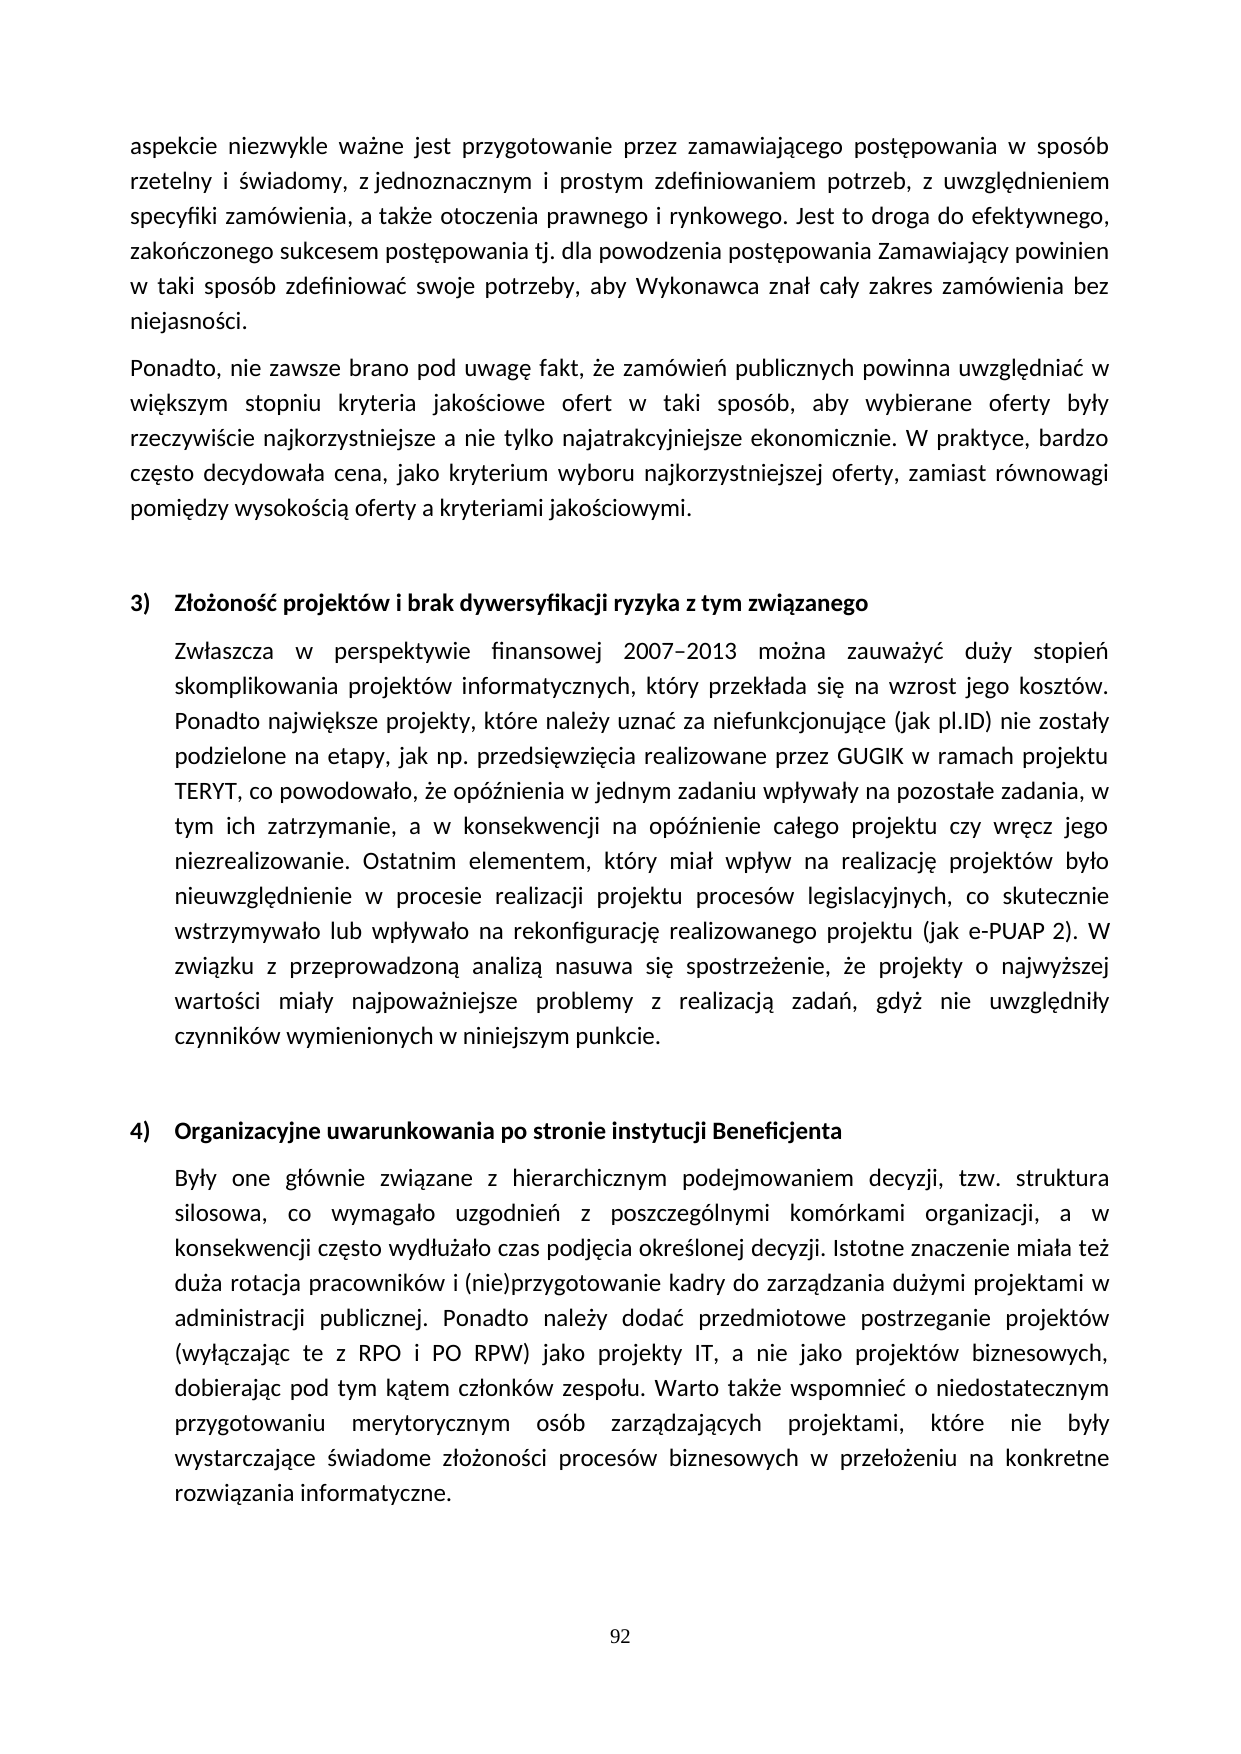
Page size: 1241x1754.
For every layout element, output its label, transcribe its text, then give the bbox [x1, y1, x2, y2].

list Organizacyjne uwarunkowania po stronie instytucji Beneficjenta [130, 1115, 1110, 1145]
list Złożoność projektów i brak dywersyfikacji ryzyka z tym związanego [130, 587, 1110, 618]
text Były one głównie związane z hierarchicznym podejmowaniem decyzji, tzw. struktura silosowa, co wymagało uzgodnień z poszczególnymi komórkami organizacji, a w konsekwencji często wydłużało czas podjęcia określonej decyzji. Istotne znaczenie miała też duża rotacja pracowników i (nie)przygotowanie kadry do zarządzania dużymi projektami w administracji publicznej. Ponadto należy dodać przedmiotowe postrzeganie projektów (wyłączając te z RPO i PO RPW) jako projekty IT, a nie jako projektów biznesowych, dobierając pod tym kątem członków zespołu. Warto także wspomnieć o niedostatecznym przygotowaniu merytorycznym osób zarządzających projektami, które nie były wystarczające świadome złożoności procesów biznesowych w przełożeniu na konkretne rozwiązania informatyczne. [174, 1162, 1110, 1508]
text Zwłaszcza w perspektywie finansowej 2007–2013 można zauważyć duży stopień skomplikowania projektów informatycznych, który przekłada się na wzrost jego kosztów. Ponadto największe projekty, które należy uznać za niefunkcjonujące (jak pl.ID) nie zostały podzielone na etapy, jak np. przedsięwzięcia realizowane przez GUGIK w ramach projektu TERYT, co powodowało, że opóźnienia w jednym zadaniu wpływały na pozostałe zadania, w tym ich zatrzymanie, a w konsekwencji na opóźnienie całego projektu czy wręcz jego niezrealizowanie. Ostatnim elementem, który miał wpływ na realizację projektów było nieuwzględnienie w procesie realizacji projektu procesów legislacyjnych, co skutecznie wstrzymywało lub wpływało na rekonfigurację realizowanego projektu (jak e-PUAP 2). W związku z przeprowadzoną analizą nasuwa się spostrzeżenie, że projekty o najwyższej wartości miały najpoważniejsze problemy z realizacją zadań, gdyż nie uwzględniły czynników wymienionych w niniejszym punkcie. [174, 635, 1110, 1050]
text Ponadto, nie zawsze brano pod uwagę fakt, że zamówień publicznych powinna uwzględniać w większym stopniu kryteria jakościowe ofert w taki sposób, aby wybierane oferty były rzeczywiście najkorzystniejsze a nie tylko najatrakcyjniejsze ekonomicznie. W praktyce, bardzo często decydowała cena, jako kryterium wyboru najkorzystniejszej oferty, zamiast równowagi pomiędzy wysokością oferty a kryteriami jakościowymi. [130, 352, 1110, 523]
text aspekcie niezwykle ważne jest przygotowanie przez zamawiającego postępowania w sposób rzetelny i świadomy, z jednoznacznym i prostym zdefiniowaniem potrzeb, z uwzględnieniem specyfiki zamówienia, a także otoczenia prawnego i rynkowego. Jest to droga do efektywnego, zakończonego sukcesem postępowania tj. dla powodzenia postępowania Zamawiający powinien w taki sposób zdefiniować swoje potrzeby, aby Wykonawca znał cały zakres zamówienia bez niejasności. [130, 130, 1110, 335]
